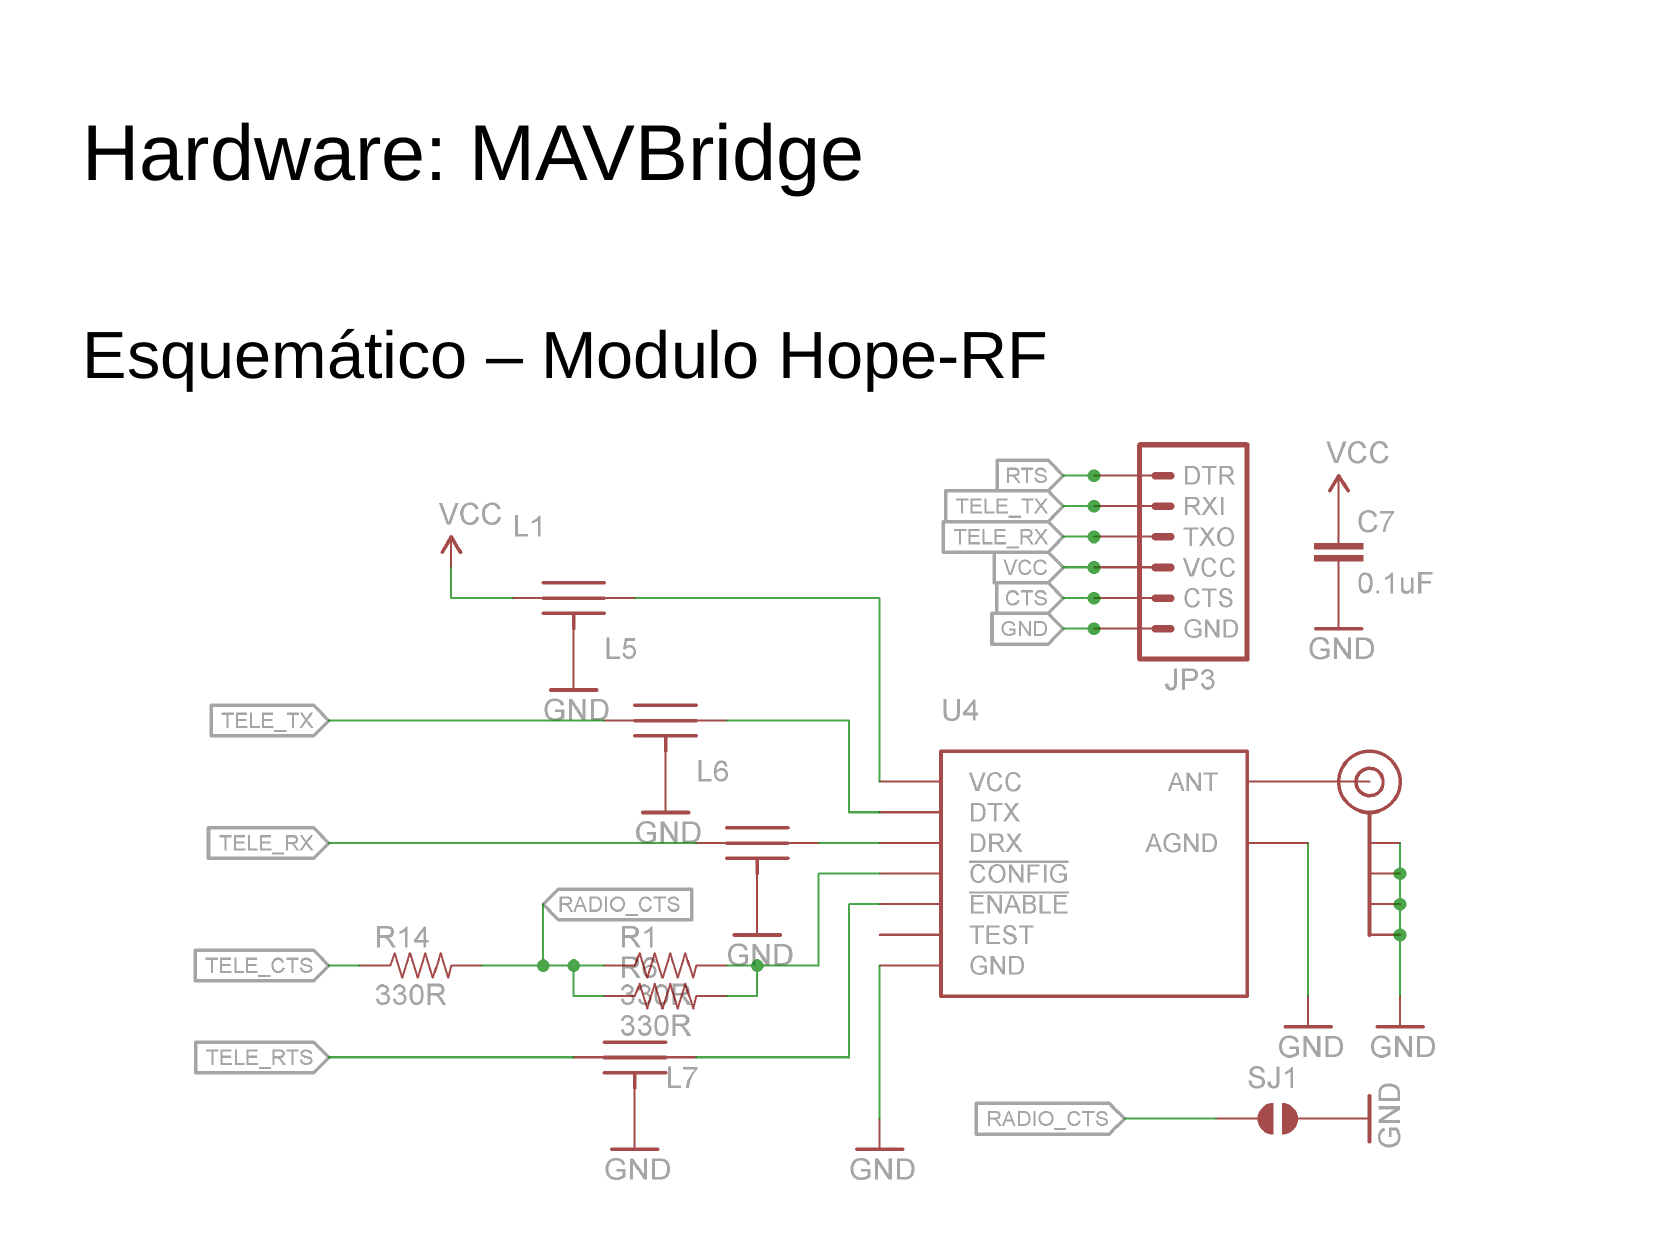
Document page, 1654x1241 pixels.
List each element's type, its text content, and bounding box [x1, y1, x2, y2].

title Hardware: MAVBridge [82, 49, 1571, 257]
picture [183, 395, 1471, 1205]
subtitle Esquemático – Modulo Hope-RF [82, 266, 1571, 520]
